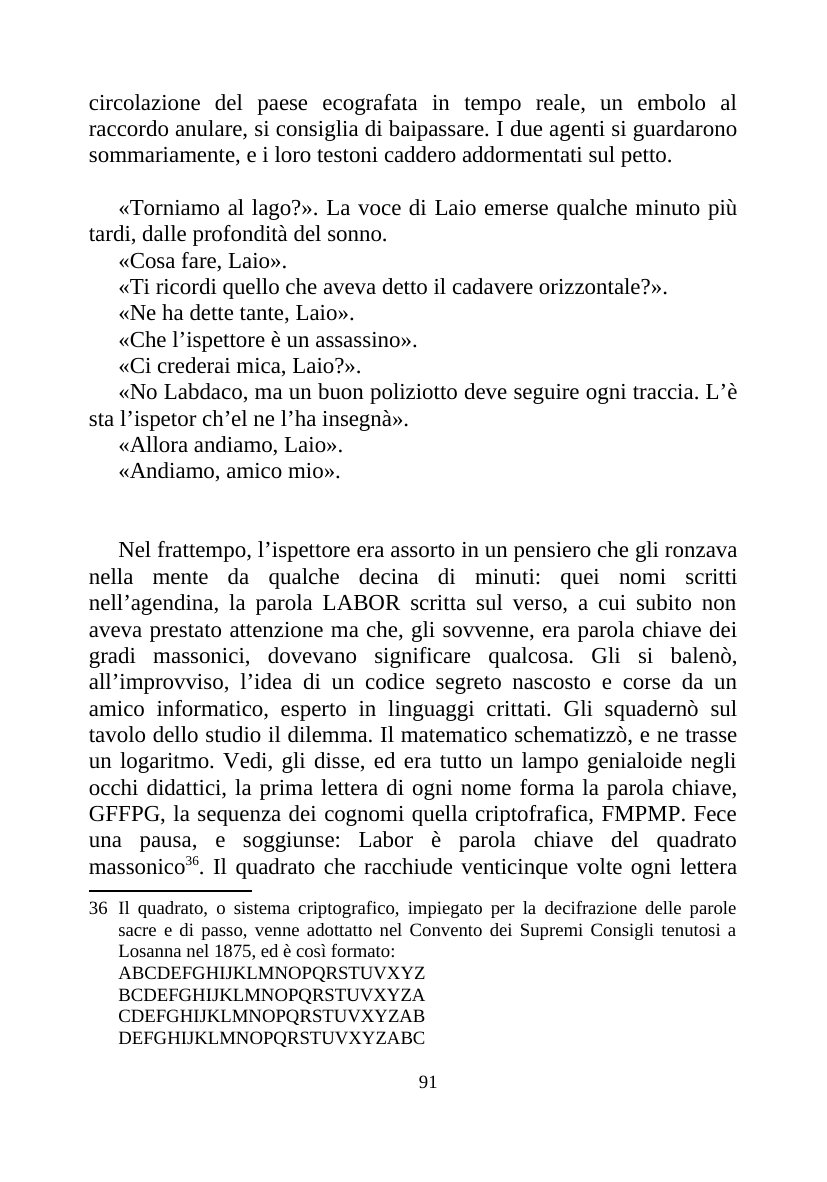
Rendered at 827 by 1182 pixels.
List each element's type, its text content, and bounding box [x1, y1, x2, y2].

text Nel frattempo, l’ispettore era assorto in un pensiero che gli ronzava nella mente da qualche decina di minuti: quei nomi scritti nell’agendina, la parola LABOR scritta sul verso, a cui subito non aveva prestato attenzione ma che, gli sovvenne, era parola chiave dei gradi massonici, dovevano significare qualcosa. Gli si balenò, all’improvviso, l’idea di un codice segreto nascosto e corse da un amico informatico, esperto in linguaggi crittati. Gli squadernò sul tavolo dello studio il dilemma. Il matematico schematizzò, e ne trasse un logaritmo. Vedi, gli disse, ed era tutto un lampo genialoide negli occhi didattici, la prima lettera di ogni nome forma la parola chiave, GFFPG, la sequenza dei cognomi quella criptofrafica, FMPMP. Fece una pausa, e soggiunse: Labor è parola chiave del quadrato massonico. Il quadrato che racchiude venticinque volte ogni lettera [89, 537, 738, 879]
text CDEFGHIJKLMNOPQRSTUVXYZAB [89, 1005, 738, 1027]
text «Cosa fare, Laio». [89, 247, 738, 273]
text «Che l’ispettore è un assassino». [89, 326, 738, 352]
text DEFGHIJKLMNOPQRSTUVXYZABC [89, 1027, 738, 1048]
text «Allora andiamo, Laio». [89, 431, 738, 457]
text «Ti ricordi quello che aveva detto il cadavere orizzontale?». [89, 273, 738, 299]
text BCDEFGHIJKLMNOPQRSTUVXYZA [89, 983, 738, 1005]
text «Andiamo, amico mio». [89, 457, 738, 484]
text «Torniamo al lago?». La voce di Laio emerse qualche minuto più tardi, dalle profondità del sonno. [89, 194, 738, 247]
text «No Labdaco, ma un buon poliziotto deve seguire ogni traccia. L’è sta l’ispetor ch’el ne l’ha insegnà». [89, 378, 738, 431]
text «Ne ha dette tante, Laio». [89, 299, 738, 326]
text ABCDEFGHIJKLMNOPQRSTUVXYZ [89, 962, 738, 983]
text «Ci crederai mica, Laio?». [89, 352, 738, 378]
text circolazione del paese ecografata in tempo reale, un embolo al raccordo anulare, si consiglia di baipassare. I due agenti si guardarono sommariamente, e i loro testoni caddero addormentati sul petto. [89, 88, 738, 168]
text Il quadrato, o sistema criptografico, impiegato per la decifrazione delle parole sacre e di passo, venne adottatto nel Convento dei Supremi Consigli tenutosi a Losanna nel 1875, ed è così formato: [89, 897, 738, 962]
